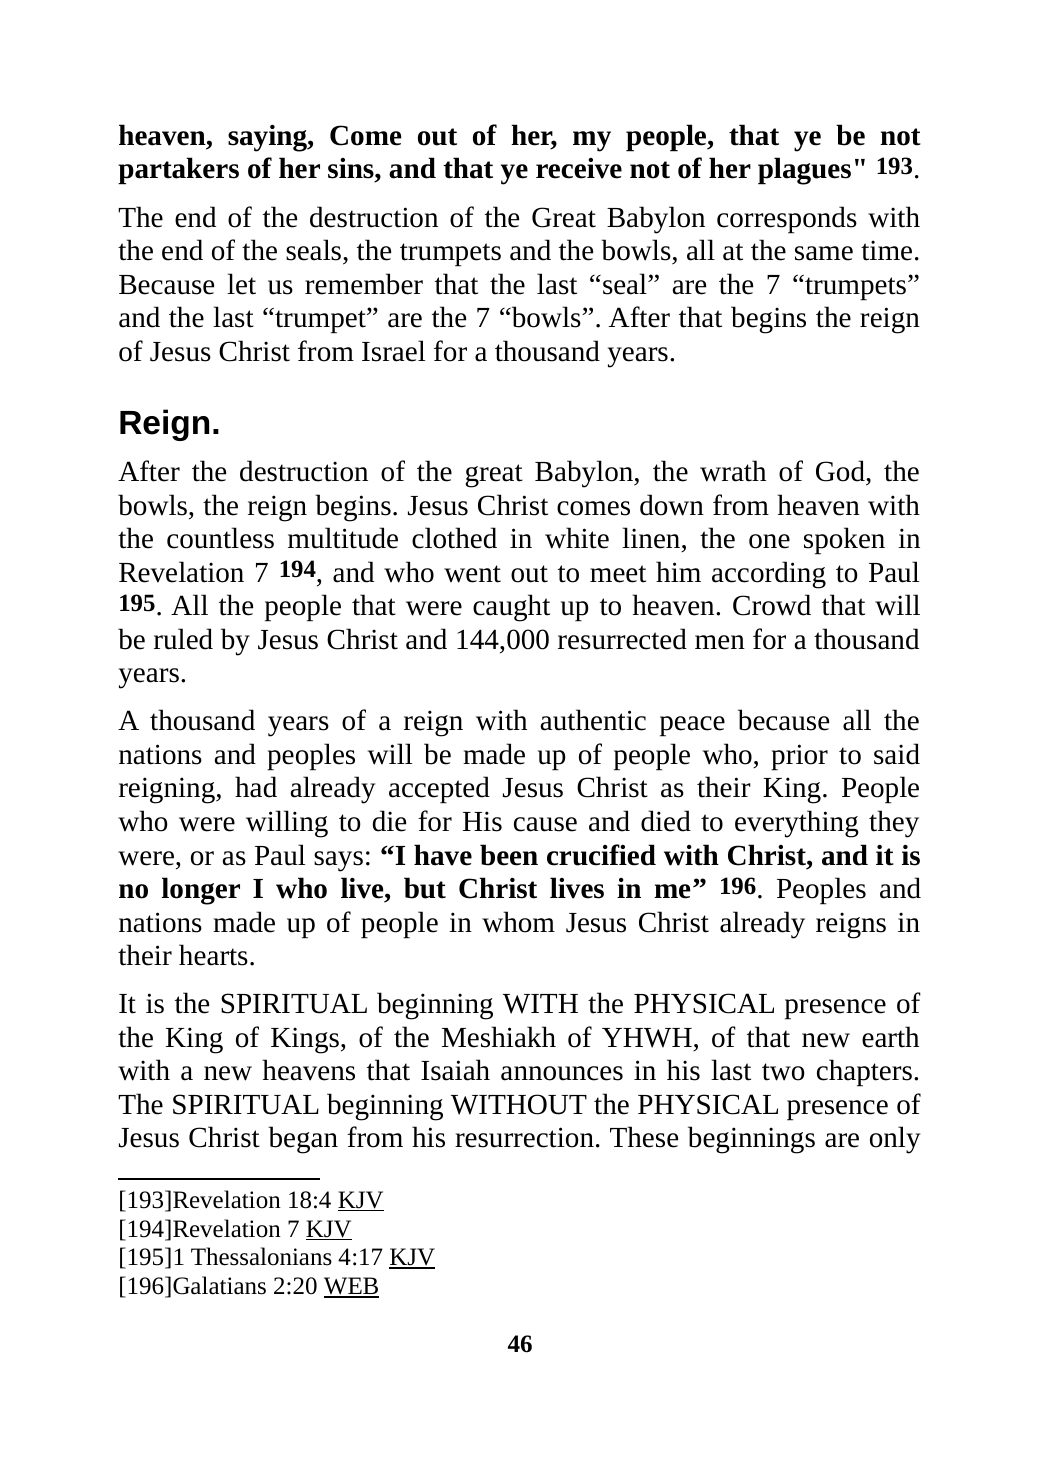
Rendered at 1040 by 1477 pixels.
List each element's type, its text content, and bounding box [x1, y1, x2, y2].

text After the destruction of the great Babylon, the wrath of God, the bowls, the reign begins. Jesus Christ comes down from heaven with the countless multitude clothed in white linen, the one spoken in Revelation 7 , and who went out to meet him according to Paul . All the people that were caught up to heaven. Crowd that will be ruled by Jesus Christ and 144,000 resurrected men for a thousand years. [118, 454, 921, 689]
text heaven, saying, Come out of her, my people, that ye be not partakers of her sins, and that ye receive not of her plagues" . [118, 118, 921, 185]
text Galatians 2:20 WEB [118, 1271, 921, 1300]
text The end of the destruction of the Great Babylon corresponds with the end of the seals, the trumpets and the bowls, all at the same time. Because let us remember that the last “seal” are the 7 “trumpets” and the last “trumpet” are the 7 “bowls”. After that begins the reign of Jesus Christ from Israel for a thousand years. [118, 200, 921, 367]
text A thousand years of a reign with authentic peace because all the nations and peoples will be made up of people who, prior to said reigning, had already accepted Jesus Christ as their King. People who were willing to die for His cause and died to everything they were, or as Paul says: “I have been crucified with Christ, and it is no longer I who live, but Christ lives in me” . Peoples and nations made up of people in whom Jesus Christ already reigns in their hearts. [118, 703, 921, 972]
text Revelation 7 KJV [118, 1214, 921, 1242]
text 1 Thessalonians 4:17 KJV [118, 1242, 921, 1271]
text Revelation 18:4 KJV [118, 1185, 921, 1214]
subtitle Reign. [118, 403, 921, 442]
text It is the SPIRITUAL beginning WITH the PHYSICAL presence of the King of Kings, of the Meshiakh of YHWH, of that new earth with a new heavens that Isaiah announces in his last two chapters. The SPIRITUAL beginning WITHOUT the PHYSICAL presence of Jesus Christ began from his resurrection. These beginnings are only [118, 986, 921, 1154]
